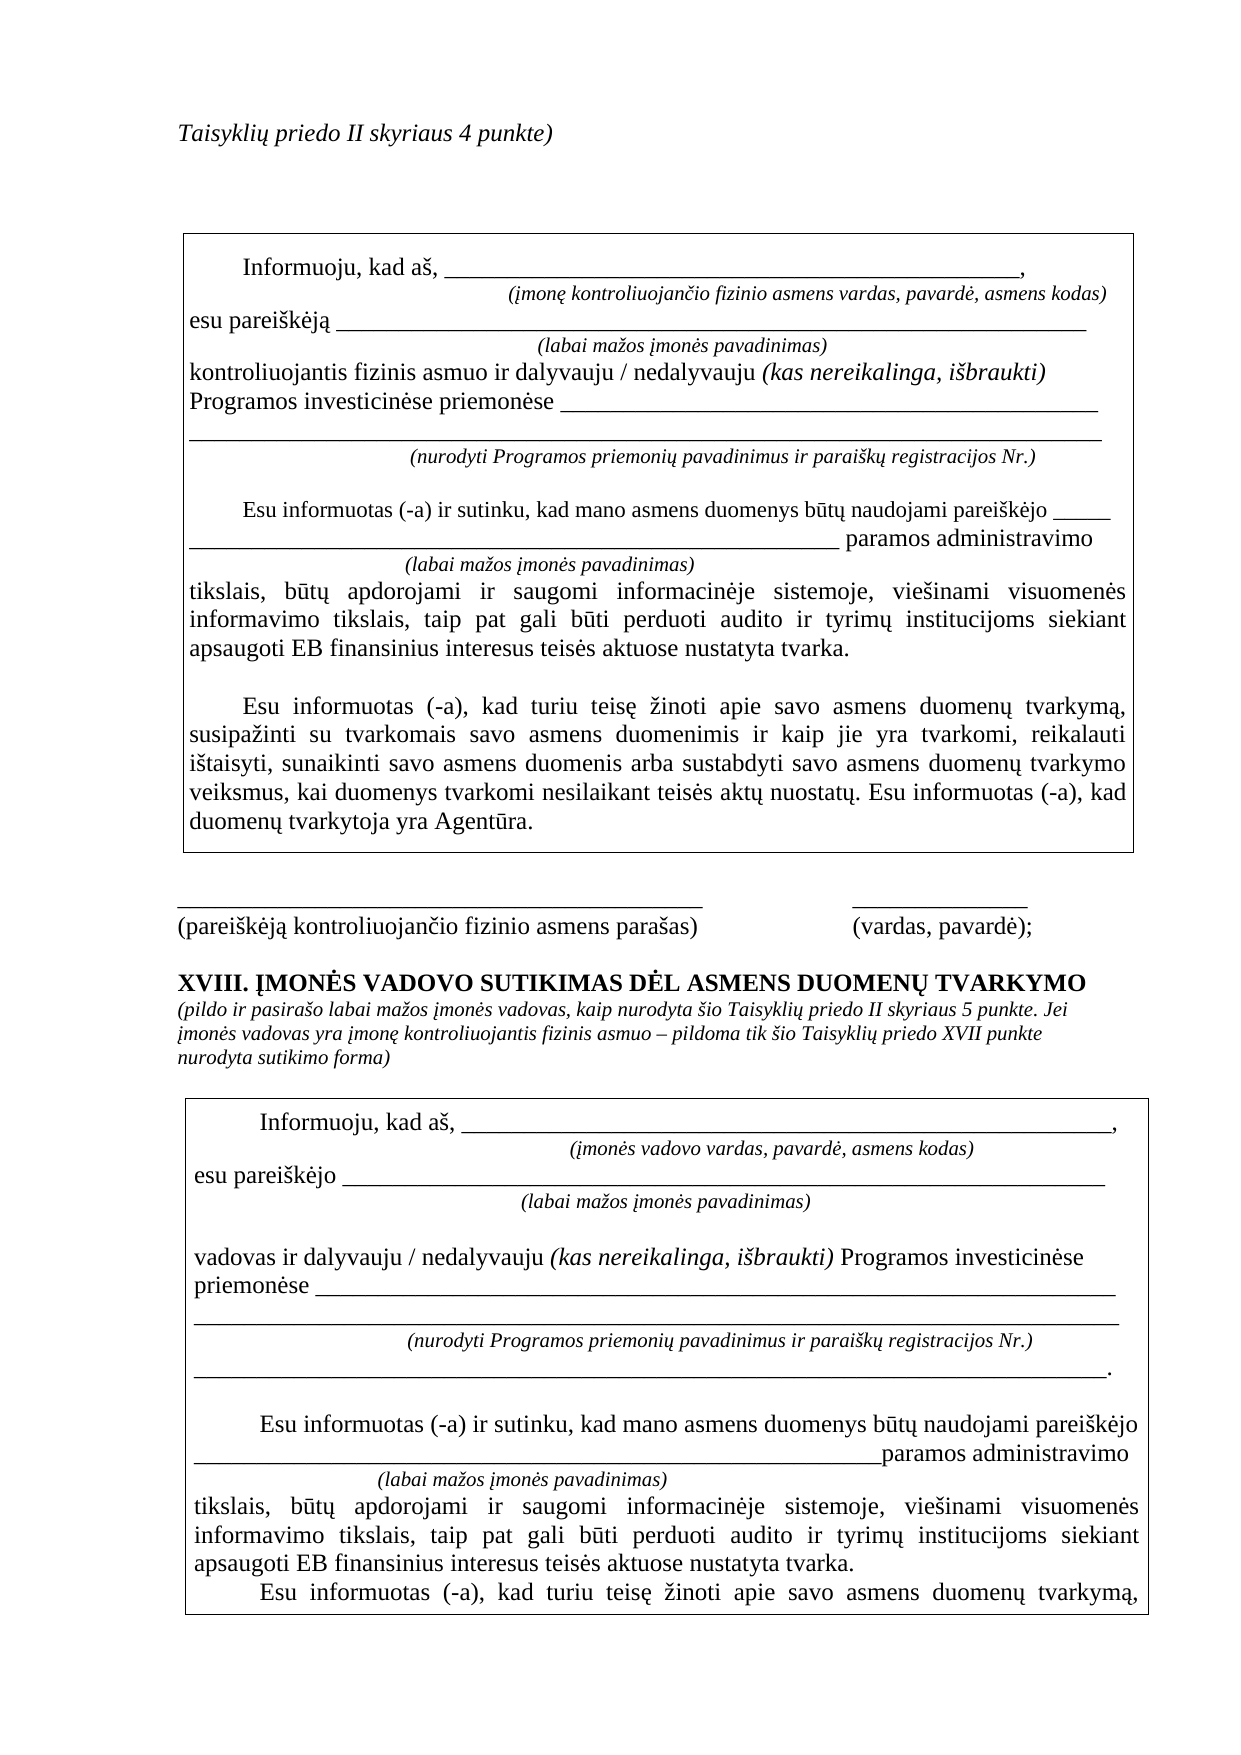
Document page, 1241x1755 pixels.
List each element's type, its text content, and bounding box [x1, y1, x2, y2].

text (pareiškėją kontroliuojančio fizinio asmens parašas) (vardas, pavardė); [177, 911, 1122, 939]
table_header Informuoju, kad aš, ____________________________________________________, (įmonės vadovo vardas, pavardė, asmens kodas) esu pareiškėjo _____________________________________________________________ (labai mažos įmonės pavadinimas) vadovas ir dalyvauju / nedalyvauju (kas nereikalinga, išbraukti) Programos investicinėse priemonėse ________________________________________________________________ __________________________________________________________________________ (nurodyti Programos priemonių pavadinimus ir paraiškų registracijos Nr.) _________________________________________________________________________. Esu informuotas (-a) ir sutinku, kad mano asmens duomenys būtų naudojami pareiškėjo _______________________________________________________paramos administravimo (labai mažos įmonės pavadinimas) tikslais, būtų apdorojami ir saugomi informacinėje sistemoje, viešinami visuomenės informavimo tikslais, taip pat gali būti perduoti audito ir tyrimų institucijoms siekiant apsaugoti EB finansinius interesus teisės aktuose nustatyta tvarka. Esu informuotas (-a), kad turiu teisę žinoti apie savo asmens duomenų tvarkymą, [186, 1099, 1148, 1614]
text XVIII. ĮMONĖS VADOVO SUTIKIMAS DĖL ASMENS DUOMENŲ TVARKYMO [177, 968, 1122, 997]
text Taisyklių priedo II skyriaus 4 punkte) [177, 118, 1122, 147]
text __________________________________________ ______________ [177, 882, 1122, 911]
text (pildo ir pasirašo labai mažos įmonės vadovas, kaip nurodyta šio Taisyklių priedo II skyriaus 5 punkte. Jei įmonės vadovas yra įmonę kontroliuojantis fizinis asmuo – pildoma tik šio Taisyklių priedo XVII punkte nurodyta sutikimo forma) [177, 997, 1122, 1069]
table_header Informuoju, kad aš, ______________________________________________, (įmonę kontroliuojančio fizinio asmens vardas, pavardė, asmens kodas) esu pareiškėją ____________________________________________________________ (labai mažos įmonės pavadinimas) kontroliuojantis fizinis asmuo ir dalyvauju / nedalyvauju (kas nereikalinga, išbraukti) Programos investicinėse priemonėse ___________________________________________ _________________________________________________________________________ (nurodyti Programos priemonių pavadinimus ir paraiškų registracijos Nr.) Esu informuotas (-a) ir sutinku, kad mano asmens duomenys būtų naudojami pareiškėjo _____ ____________________________________________________ paramos administravimo (labai mažos įmonės pavadinimas) tikslais, būtų apdorojami ir saugomi informacinėje sistemoje, viešinami visuomenės informavimo tikslais, taip pat gali būti perduoti audito ir tyrimų institucijoms siekiant apsaugoti EB finansinius interesus teisės aktuose nustatyta tvarka. Esu informuotas (-a), kad turiu teisę žinoti apie savo asmens duomenų tvarkymą, susipažinti su tvarkomais savo asmens duomenimis ir kaip jie yra tvarkomi, reikalauti ištaisyti, sunaikinti savo asmens duomenis arba sustabdyti savo asmens duomenų tvarkymo veiksmus, kai duomenys tvarkomi nesilaikant teisės aktų nuostatų. Esu informuotas (-a), kad duomenų tvarkytoja yra Agentūra. [184, 234, 1133, 852]
